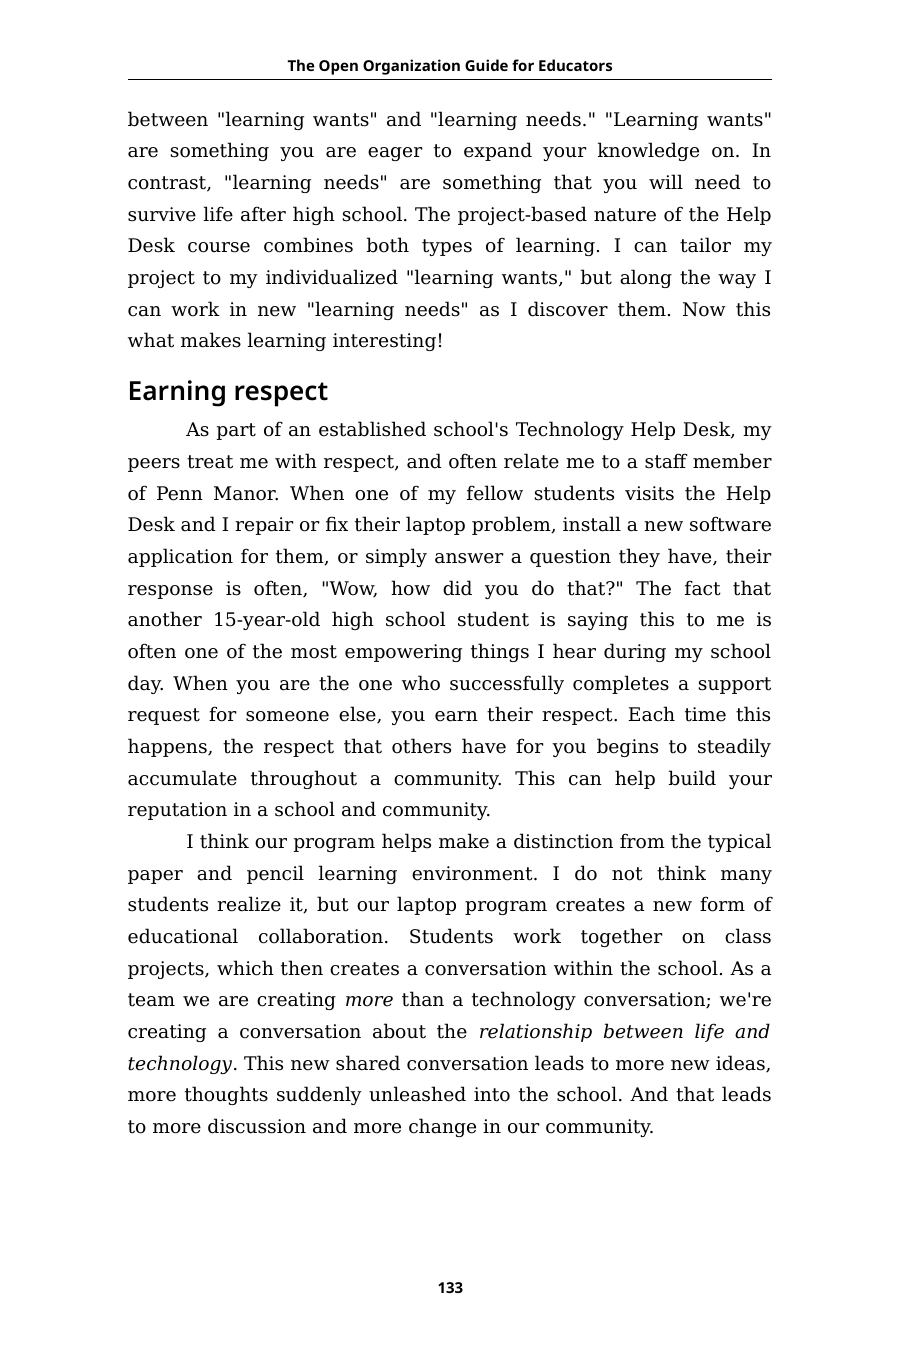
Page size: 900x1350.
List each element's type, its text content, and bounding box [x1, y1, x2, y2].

text between "learning wants" and "learning needs." "Learning wants" are something you are eager to expand your knowledge on. In contrast, "learning needs" are something that you will need to survive life after high school. The project-based nature of the Help Desk course combines both types of learning. I can tailor my project to my individualized "learning wants," but along the way I can work in new "learning needs" as I discover them. Now this what makes learning interesting! [127, 109, 772, 352]
subtitle Earning respect [127, 377, 772, 407]
text I think our program helps make a distinction from the typical paper and pencil learning environment. I do not think many students realize it, but our laptop program creates a new form of educational collaboration. Students work together on class projects, which then creates a conversation within the school. As a team we are creating more than a technology conversation; we're creating a conversation about the relationship between life and technology. This new shared conversation leads to more new ideas, more thoughts suddenly unleashed into the school. And that leads to more discussion and more change in our community. [127, 831, 772, 1138]
text As part of an established school's Technology Help Desk, my peers treat me with respect, and often relate me to a staff member of Penn Manor. When one of my fellow students visits the Help Desk and I repair or fix their laptop problem, install a new software application for them, or simply answer a question they have, their response is often, "Wow, how did you do that?" The fact that another 15-year-old high school student is saying this to me is often one of the most empowering things I hear during my school day. When you are the one who successfully completes a support request for someone else, you earn their respect. Each time this happens, the respect that others have for you begins to steadily accumulate throughout a community. This can help build your reputation in a school and community. [127, 419, 772, 821]
